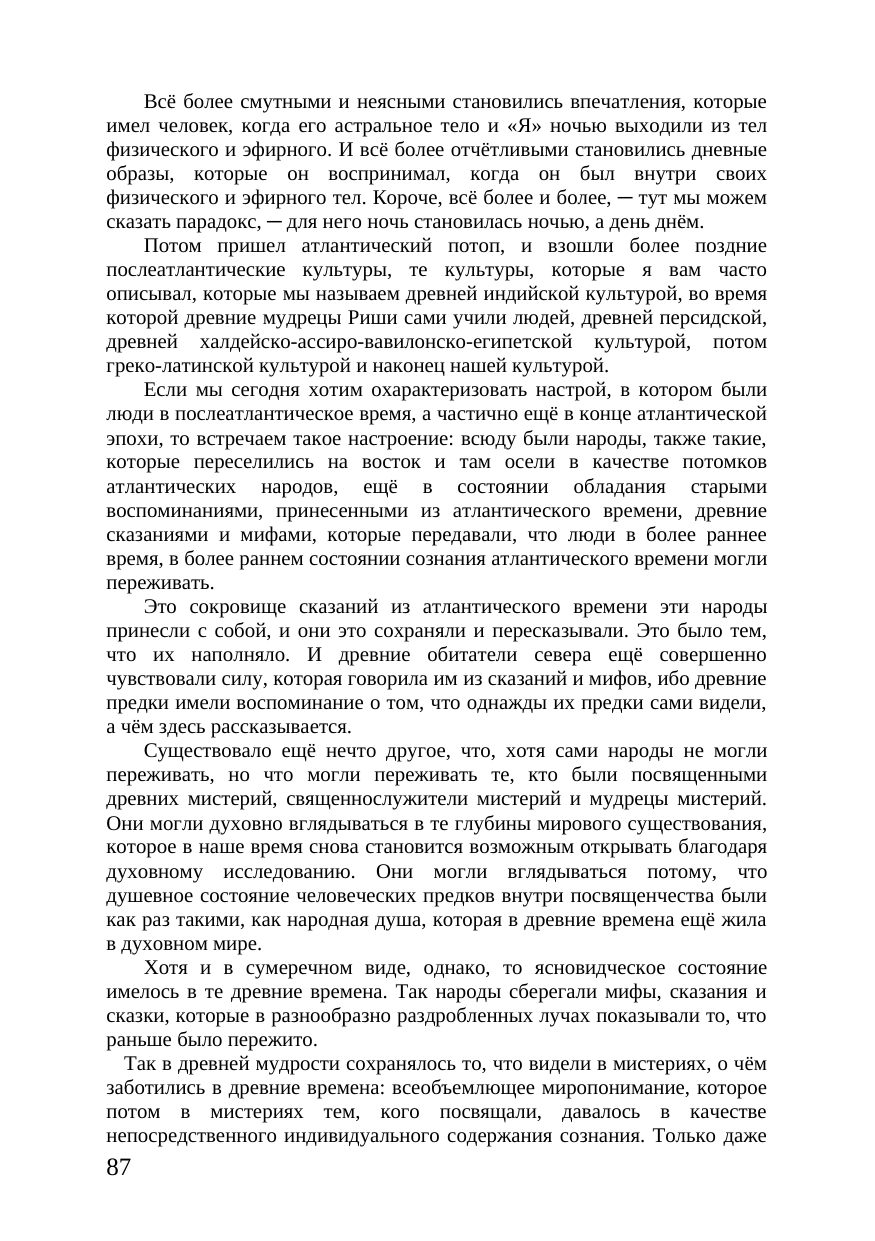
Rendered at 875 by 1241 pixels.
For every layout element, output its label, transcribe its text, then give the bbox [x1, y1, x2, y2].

text Это сокровище сказаний из атлантического времени эти народы принесли с собой, и они это сохраняли и пересказывали. Это было тем, что их наполняло. И древние обитатели севера ещё совершенно чувствовали силу, которая говорила им из сказаний и мифов, ибо древние предки имели воспоминание о том, что однажды их предки сами видели, а чём здесь рассказывается. [106, 594, 768, 738]
text Если мы сегодня хотим охарактеризовать настрой, в котором были люди в послеатлантическое время, а частично ещё в конце атлантической эпохи, то встречаем такое настроение: всюду были народы, также такие, которые переселились на восток и там осели в качестве потомков атлантических народов, ещё в состоянии обладания старыми воспоминаниями, принесенными из атлантического времени, древние сказаниями и мифами, которые передавали, что люди в более раннее время, в более раннем состоянии сознания атлантического времени могли переживать. [106, 377, 768, 594]
text Так в древней мудрости сохранялось то, что видели в мистериях, о чём заботились в древние времена: всеобъемлющее миропонимание, которое потом в мистериях тем, кого посвящали, давалось в качестве непосредственного индивидуального содержания сознания. Только даже [106, 1051, 768, 1147]
text Хотя и в сумеречном виде, однако, то ясновидческое состояние имелось в те древние времена. Так народы сберегали мифы, сказания и сказки, которые в разнообразно раздробленных лучах показывали то, что раньше было пережито. [106, 955, 768, 1051]
text Потом пришел атлантический потоп, и взошли более поздние послеатлантические культуры, те культуры, которые я вам часто описывал, которые мы называем древней индийской культурой, во время которой древние мудрецы Риши сами учили людей, древней персидской, древней халдейско-ассиро-вавилонско-египетской культурой, потом греко-латинской культурой и наконец нашей культурой. [106, 233, 768, 377]
text Всё более смутными и неясными становились впечатления, которые имел человек, когда его астральное тело и «Я» ночью выходили из тел физического и эфирного. И всё более отчётливыми становились дневные образы, которые он воспринимал, когда он был внутри своих физического и эфирного тел. Короче, всё более и более, ─ тут мы можем сказать парадокс, ─ для него ночь становилась ночью, а день днём. [106, 88, 768, 233]
text Существовало ещё нечто другое, что, хотя сами народы не могли переживать, но что могли переживать те, кто были посвященными древних мистерий, священнослужители мистерий и мудрецы мистерий. Они могли духовно вглядываться в те глубины мирового существования, которое в наше время снова становится возможным открывать благодаря духовному исследованию. Они могли вглядываться потому, что душевное состояние человеческих предков внутри посвященчества были как раз такими, как народная душа, которая в древние времена ещё жила в духовном мире. [106, 738, 768, 955]
